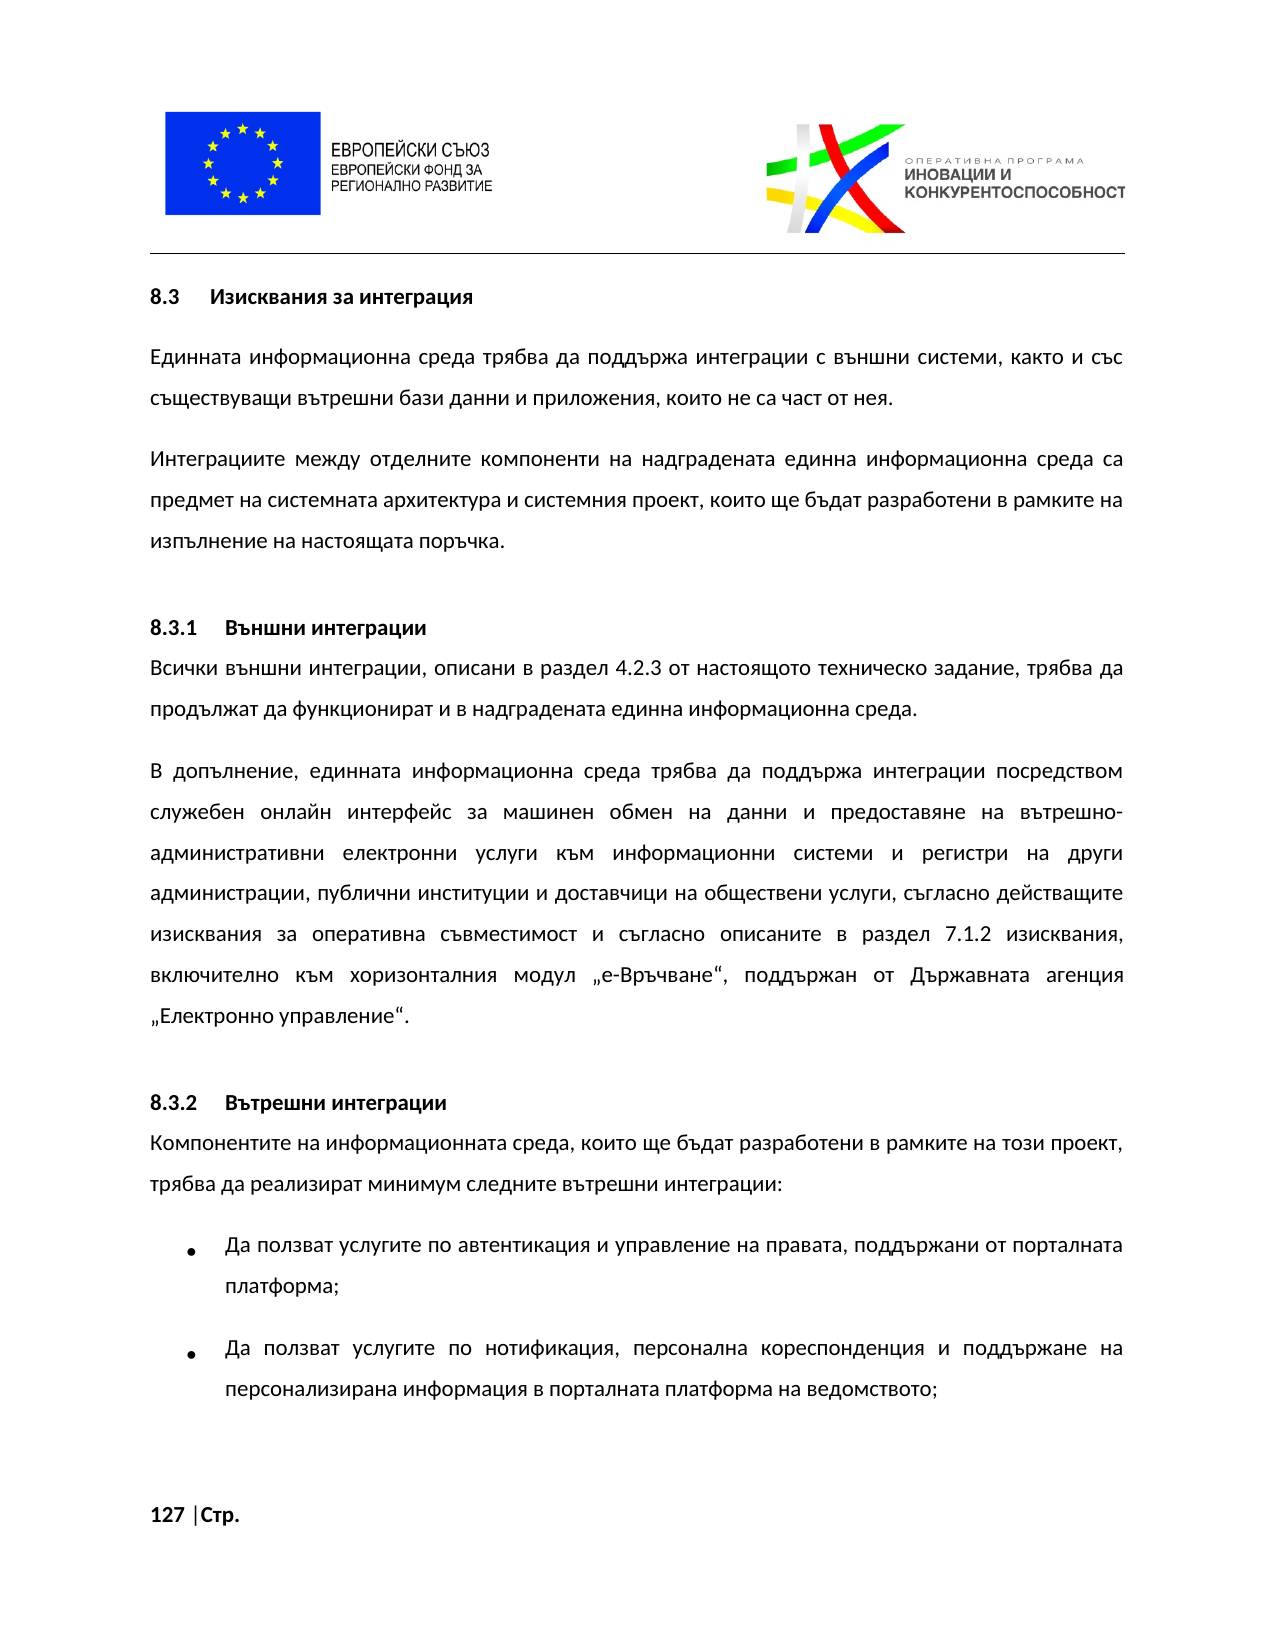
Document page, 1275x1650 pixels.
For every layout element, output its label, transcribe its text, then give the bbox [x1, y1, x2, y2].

subtitle Изисквания за интеграция [150, 282, 1125, 310]
text Единната информационна среда трябва да поддържа интеграции с външни системи, както и със съществуващи вътрешни бази данни и приложения, които не са част от нея. [150, 342, 1125, 418]
list Да ползват услугите по нотификация, персонална кореспонденция и поддържане на персонализирана информация в порталната платформа на ведомството; [187, 1333, 1125, 1409]
text В допълнение, единната информационна среда трябва да поддържа интеграции посредством служебен онлайн интерфейс за машинен обмен на данни и предоставяне на вътрешно-административни електронни услуги към информационни системи и регистри на други администрации, публични институции и доставчици на обществени услуги, съгласно действащите изисквания за оперативна съвместимост и съгласно описаните в раздел 7.1.2 изисквания, включително към хоризонталния модул „е-Връчване“, поддържан от Държавната агенция „Електронно управление“. [150, 756, 1125, 1037]
list Да ползват услугите по автентикация и управление на правата, поддържани от порталната платформа; [187, 1231, 1125, 1307]
subtitle Вътрешни интеграции [150, 1088, 1125, 1116]
text Компонентите на информационната среда, които ще бъдат разработени в рамките на този проект, трябва да реализират минимум следните вътрешни интеграции: [150, 1128, 1125, 1204]
subtitle Външни интеграции [150, 613, 1125, 641]
text Интеграциите между отделните компоненти на надградената единна информационна среда са предмет на системната архитектура и системния проект, които ще бъдат разработени в рамките на изпълнение на настоящата поръчка. [150, 445, 1125, 562]
text Всички външни интеграции, описани в раздел 4.2.3 от настоящото техническо задание, трябва да продължат да функционират и в надградената единна информационна среда. [150, 653, 1125, 730]
